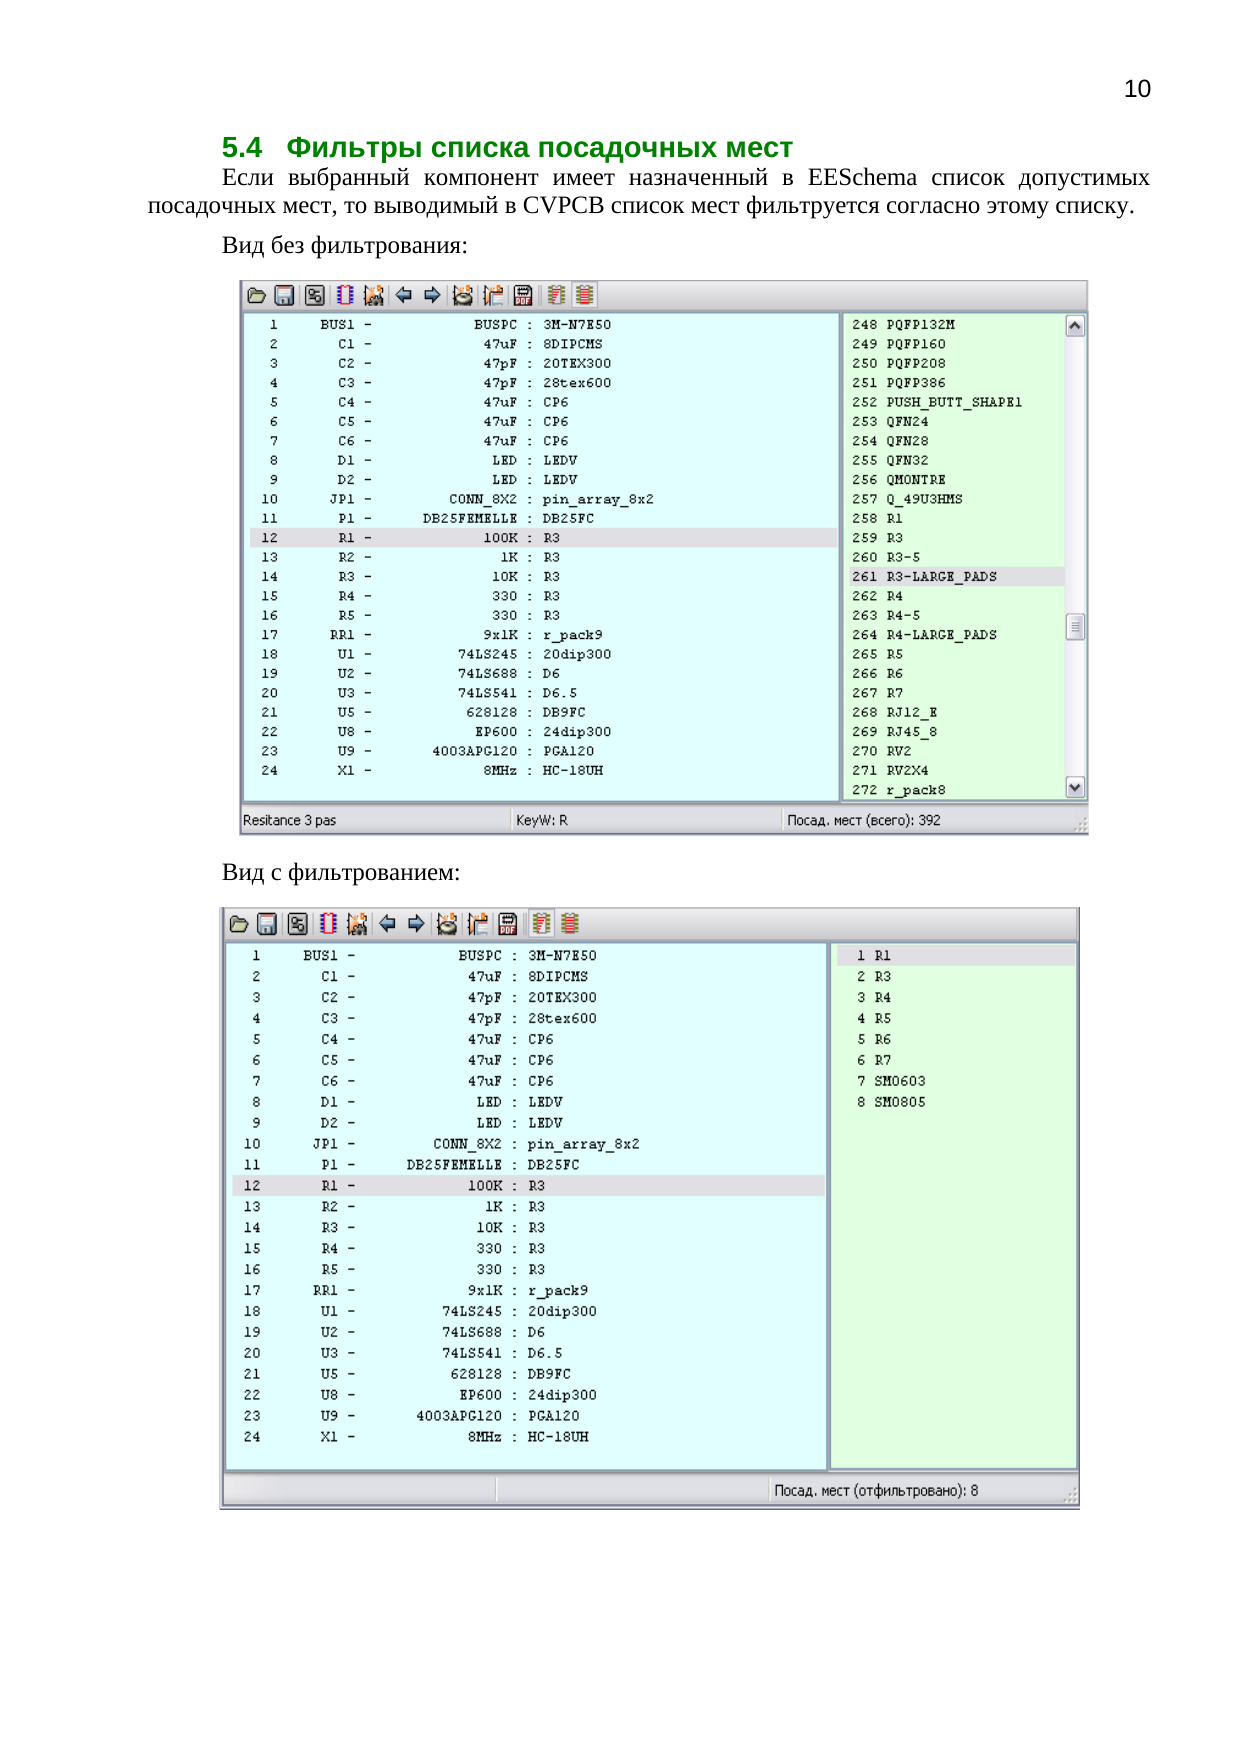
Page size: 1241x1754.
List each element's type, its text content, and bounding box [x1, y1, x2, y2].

picture [219, 907, 1080, 1510]
picture [238, 280, 1089, 837]
text Вид без фильтрования: [148, 231, 1151, 259]
text Если выбранный компонент имеет назначенный в EESchema список допустимых посадочных мест, то выводимый в CVPCB список мест фильтруется согласно этому списку. [148, 163, 1151, 219]
text Вид с фильтрованием: [148, 858, 1151, 886]
subtitle Фильтры списка посадочных мест [222, 131, 1151, 163]
